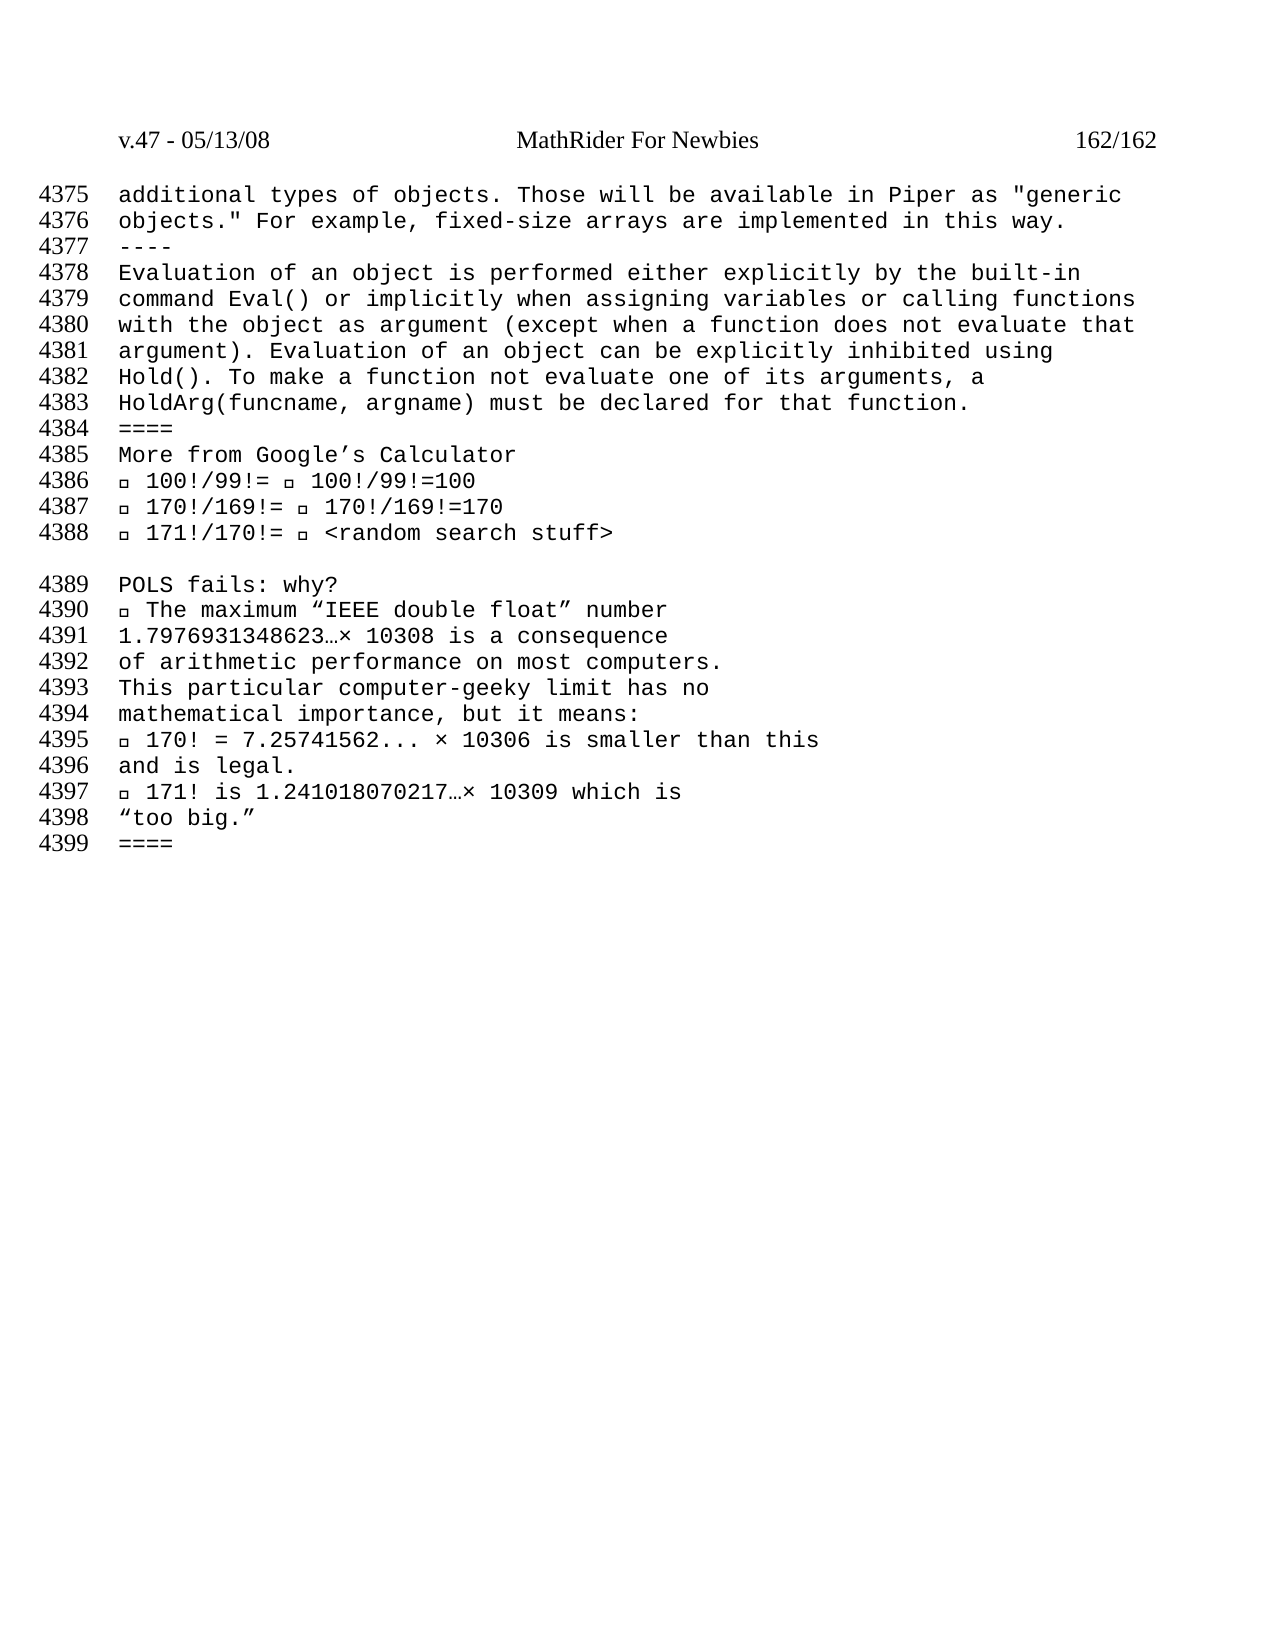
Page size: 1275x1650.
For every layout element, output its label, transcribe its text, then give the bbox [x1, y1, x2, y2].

text 􀂄 170!/169!= 􀂄 170!/169!=170 [118, 495, 1157, 521]
text More from Google’s Calculator [118, 443, 1157, 469]
text 􀂄 171! is 1.241018070217…× 10309 which is [118, 780, 1157, 806]
text 1.7976931348623…× 10308 is a consequence [118, 625, 1157, 651]
text ---- [118, 236, 1157, 262]
text 􀂄 The maximum “IEEE double float” number [118, 599, 1157, 625]
text 􀂄 171!/170!= 􀂄 <random search stuff> [118, 521, 1157, 547]
text additional types of objects. Those will be available in Piper as "generic objects." For example, fixed-size arrays are implemented in this way. [118, 184, 1157, 236]
text and is legal. [118, 754, 1157, 780]
text “too big.” [118, 806, 1157, 832]
text ==== [118, 832, 1157, 858]
text This particular computer-geeky limit has no [118, 677, 1157, 703]
text 􀂄 170! = 7.25741562... × 10306 is smaller than this [118, 728, 1157, 754]
text ==== [118, 417, 1157, 443]
text Evaluation of an object is performed either explicitly by the built-in command Eval() or implicitly when assigning variables or calling functions with the object as argument (except when a function does not evaluate that argument). Evaluation of an object can be explicitly inhibited using Hold(). To make a function not evaluate one of its arguments, a HoldArg(funcname, argname) must be declared for that function. [118, 262, 1157, 417]
text POLS fails: why? [118, 573, 1157, 599]
text 􀂄 100!/99!= 􀂄 100!/99!=100 [118, 469, 1157, 495]
text of arithmetic performance on most computers. [118, 651, 1157, 677]
text mathematical importance, but it means: [118, 703, 1157, 728]
